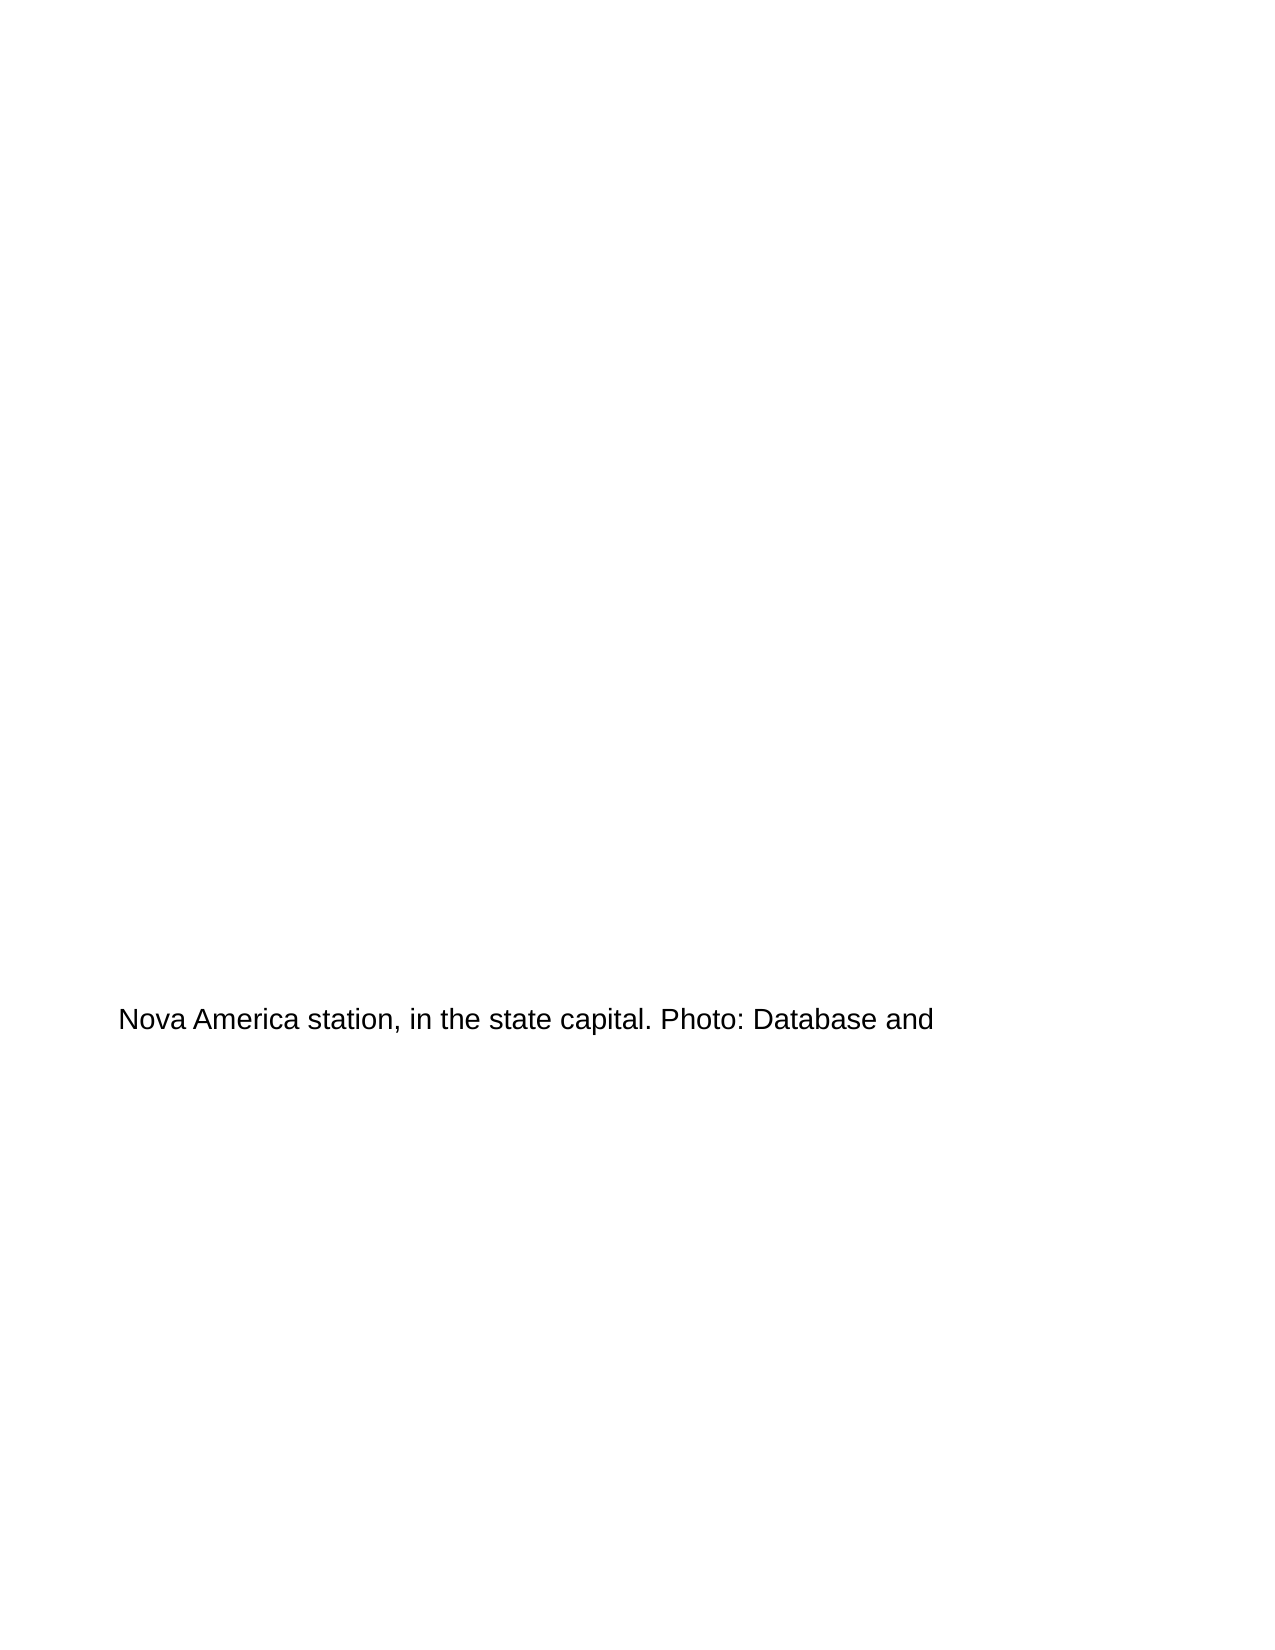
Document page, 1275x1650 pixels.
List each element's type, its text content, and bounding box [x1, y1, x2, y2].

text Nova America station, in the state capital. Photo: Database and [118, 118, 1157, 1036]
